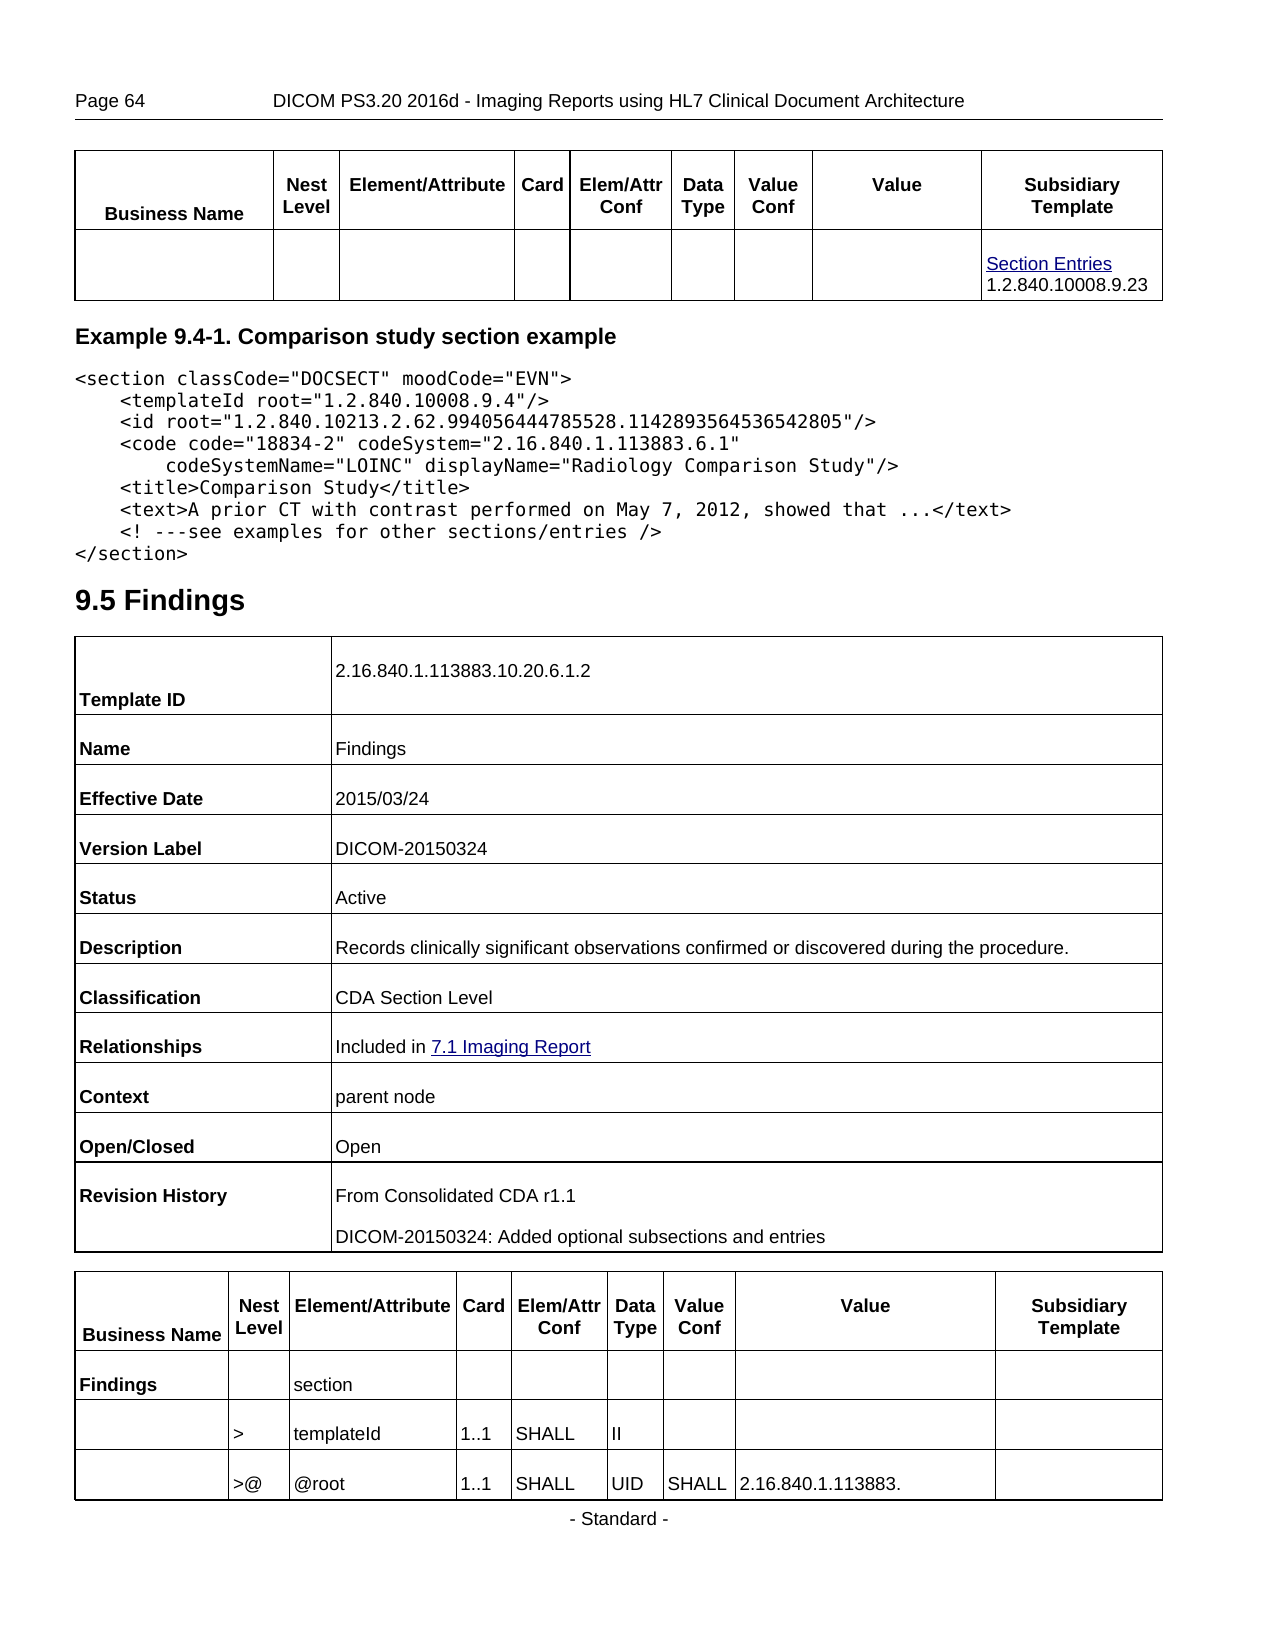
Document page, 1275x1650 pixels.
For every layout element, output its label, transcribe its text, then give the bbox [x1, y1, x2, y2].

table_header Data Type [672, 151, 734, 228]
table_header Elem/Attr Conf [512, 1272, 607, 1349]
table_cell DICOM-20150324 [332, 815, 1162, 863]
table_cell Findings [332, 715, 1162, 764]
table_cell [813, 230, 981, 300]
text <section classCode="DOCSECT" moodCode="EVN"> <templateId root="1.2.840.10008.9.4"/> <id root="1.2.840.10213.2.62.994056444785528.1142893564536542805"/> <code code="18834-2" codeSystem="2.16.840.1.113883.6.1" codeSystemName="LOINC" displayName="Radiology Comparison Study"/> <title>Comparison Study</title> <text>A prior CT with contrast performed on May 7, 2012, showed that ...</text> <! ---see examples for other sections/entries /> </section> [75, 368, 1162, 565]
table_cell Findings [76, 1351, 228, 1399]
table_header Subsidiary Template [996, 1272, 1162, 1349]
table_header Value [813, 151, 981, 228]
text 9.5 Findings [75, 583, 1162, 617]
text Example 9.4-1. Comparison study section example [75, 323, 1162, 349]
table_cell UID [608, 1450, 663, 1499]
table_cell @root [290, 1450, 456, 1499]
table_cell [512, 1351, 607, 1399]
table_cell [996, 1450, 1162, 1499]
table_header Business Name [76, 1272, 228, 1349]
table_cell parent node [332, 1063, 1162, 1112]
table_cell Context [76, 1063, 331, 1112]
table_cell template​Id [290, 1400, 456, 1449]
table_cell SHALL [664, 1450, 735, 1499]
table_cell Relationships [76, 1013, 331, 1062]
table_cell 1..1 [457, 1400, 511, 1449]
table_cell section [290, 1351, 456, 1399]
table_cell Status [76, 864, 331, 913]
table_cell Effective Date [76, 765, 331, 813]
table_cell Open/Closed [76, 1113, 331, 1161]
table_cell [608, 1351, 663, 1399]
table_cell Version Label [76, 815, 331, 863]
table_cell Name [76, 715, 331, 764]
table_cell [76, 1400, 228, 1449]
table_cell [735, 230, 812, 300]
table_cell [996, 1400, 1162, 1449]
table_cell Active [332, 864, 1162, 913]
table_cell Included in 7.1 Imaging Report [332, 1013, 1162, 1062]
table_cell [229, 1351, 289, 1399]
table_header 2.16.840.1.113883.​10.20.6.1.2 [332, 637, 1162, 714]
table_header Subsidiary Template [982, 151, 1162, 228]
table_header Nest Level [229, 1272, 289, 1349]
table_header Card [515, 151, 569, 228]
table_cell [736, 1351, 995, 1399]
table_cell [571, 230, 671, 300]
table_cell [664, 1351, 735, 1399]
table_cell Open [332, 1113, 1162, 1161]
table_cell [672, 230, 734, 300]
table_header Data Type [608, 1272, 663, 1349]
table_header Business Name [76, 151, 273, 228]
table_cell Revision History [76, 1163, 331, 1251]
table_cell [76, 1450, 228, 1499]
table_cell [664, 1400, 735, 1449]
table_cell [996, 1351, 1162, 1399]
table_header Card [457, 1272, 511, 1349]
table_cell [76, 230, 273, 300]
table_cell > [229, 1400, 289, 1449]
table_header Element/​Attribute [340, 151, 514, 228]
table_header Element/​Attribute [290, 1272, 456, 1349]
table_header Elem/Attr Conf [571, 151, 671, 228]
table_header Template ID [76, 637, 331, 714]
table_cell [274, 230, 339, 300]
table_cell Classification [76, 964, 331, 1012]
table_cell 1..1 [457, 1450, 511, 1499]
table_cell II [608, 1400, 663, 1449]
table_cell [515, 230, 569, 300]
table_cell Description [76, 914, 331, 963]
table_cell Records clinically significant observations confirmed or discovered during the procedure. [332, 914, 1162, 963]
table_cell [457, 1351, 511, 1399]
table_cell Section Entries 1.2.840.10008.9.23 [982, 230, 1162, 300]
table_cell SHALL [512, 1400, 607, 1449]
table_cell CDA Section Level [332, 964, 1162, 1012]
table_header Value [736, 1272, 995, 1349]
table_cell [340, 230, 514, 300]
table_header Value Conf [664, 1272, 735, 1349]
table_header Nest Level [274, 151, 339, 228]
table_cell 2.16.840.1.113883.​ [736, 1450, 995, 1499]
table_header Value Conf [735, 151, 812, 228]
table_cell >@ [229, 1450, 289, 1499]
table_cell From Consolidated CDA r1.1 DICOM-20150324: Added optional subsections and entries [332, 1163, 1162, 1251]
table_cell [736, 1400, 995, 1449]
table_cell SHALL [512, 1450, 607, 1499]
table_cell 2015/03/24 [332, 765, 1162, 813]
